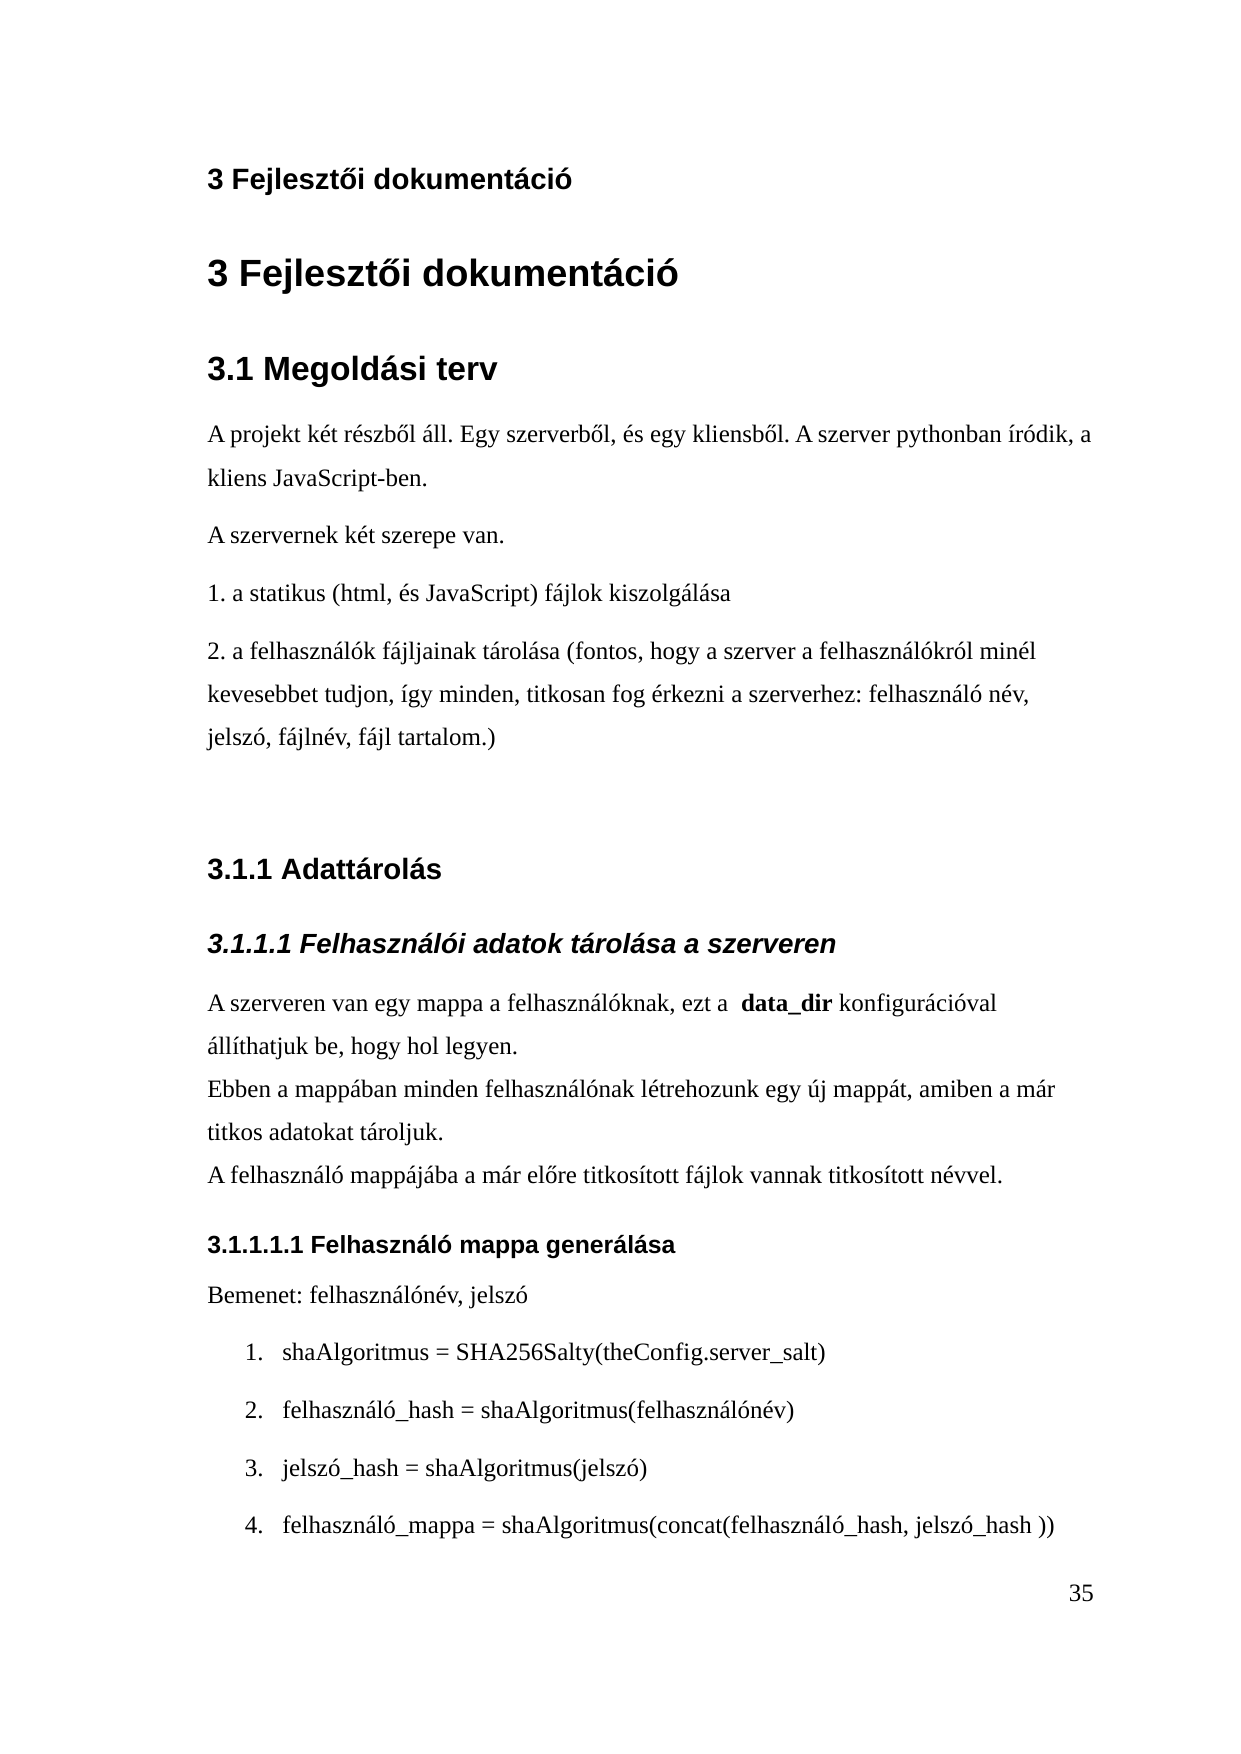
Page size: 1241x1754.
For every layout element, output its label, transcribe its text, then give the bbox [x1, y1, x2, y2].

list felhasználó_mappa = shaAlgoritmus(concat(felhasználó_hash, jelszó_hash )) [244, 1511, 1093, 1539]
subtitle Adattárolás [207, 852, 1093, 886]
subtitle Megoldási terv [207, 349, 1093, 388]
text A projekt két részből áll. Egy szerverből, és egy kliensből. A szerver pythonban íródik, a kliens JavaScript-ben. [207, 419, 1093, 491]
list jelszó_hash = shaAlgoritmus(jelszó) [244, 1453, 1093, 1482]
text A szerveren van egy mappa a felhasználóknak, ezt a data_dir konfigurációval állíthatjuk be, hogy hol legyen. Ebben a mappában minden felhasználónak létrehozunk egy új mappát, amiben a már titkos adatokat tároljuk. A felhasználó mappájába a már előre titkosított fájlok vannak titkosított névvel. [207, 988, 1093, 1189]
text Bemenet: felhasználónév, jelszó [207, 1280, 1093, 1308]
text 1. a statikus (html, és JavaScript) fájlok kiszolgálása [207, 578, 1093, 607]
list felhasználó_hash = shaAlgoritmus(felhasználónév) [244, 1395, 1093, 1424]
subtitle Fejlesztői dokumentáció [207, 250, 1093, 294]
subtitle Felhasználói adatok tárolása a szerveren [207, 928, 1093, 959]
text 2. a felhasználók fájljainak tárolása (fontos, hogy a szerver a felhasználókról minél kevesebbet tudjon, így minden, titkosan fog érkezni a szerverhez: felhasználó név, jelszó, fájlnév, fájl tartalom.) [207, 636, 1093, 751]
text A szervernek két szerepe van. [207, 520, 1093, 549]
subtitle Felhasználó mappa generálása [207, 1231, 1093, 1259]
list shaAlgoritmus = SHA256Salty(theConfig.server_salt) [244, 1337, 1093, 1366]
